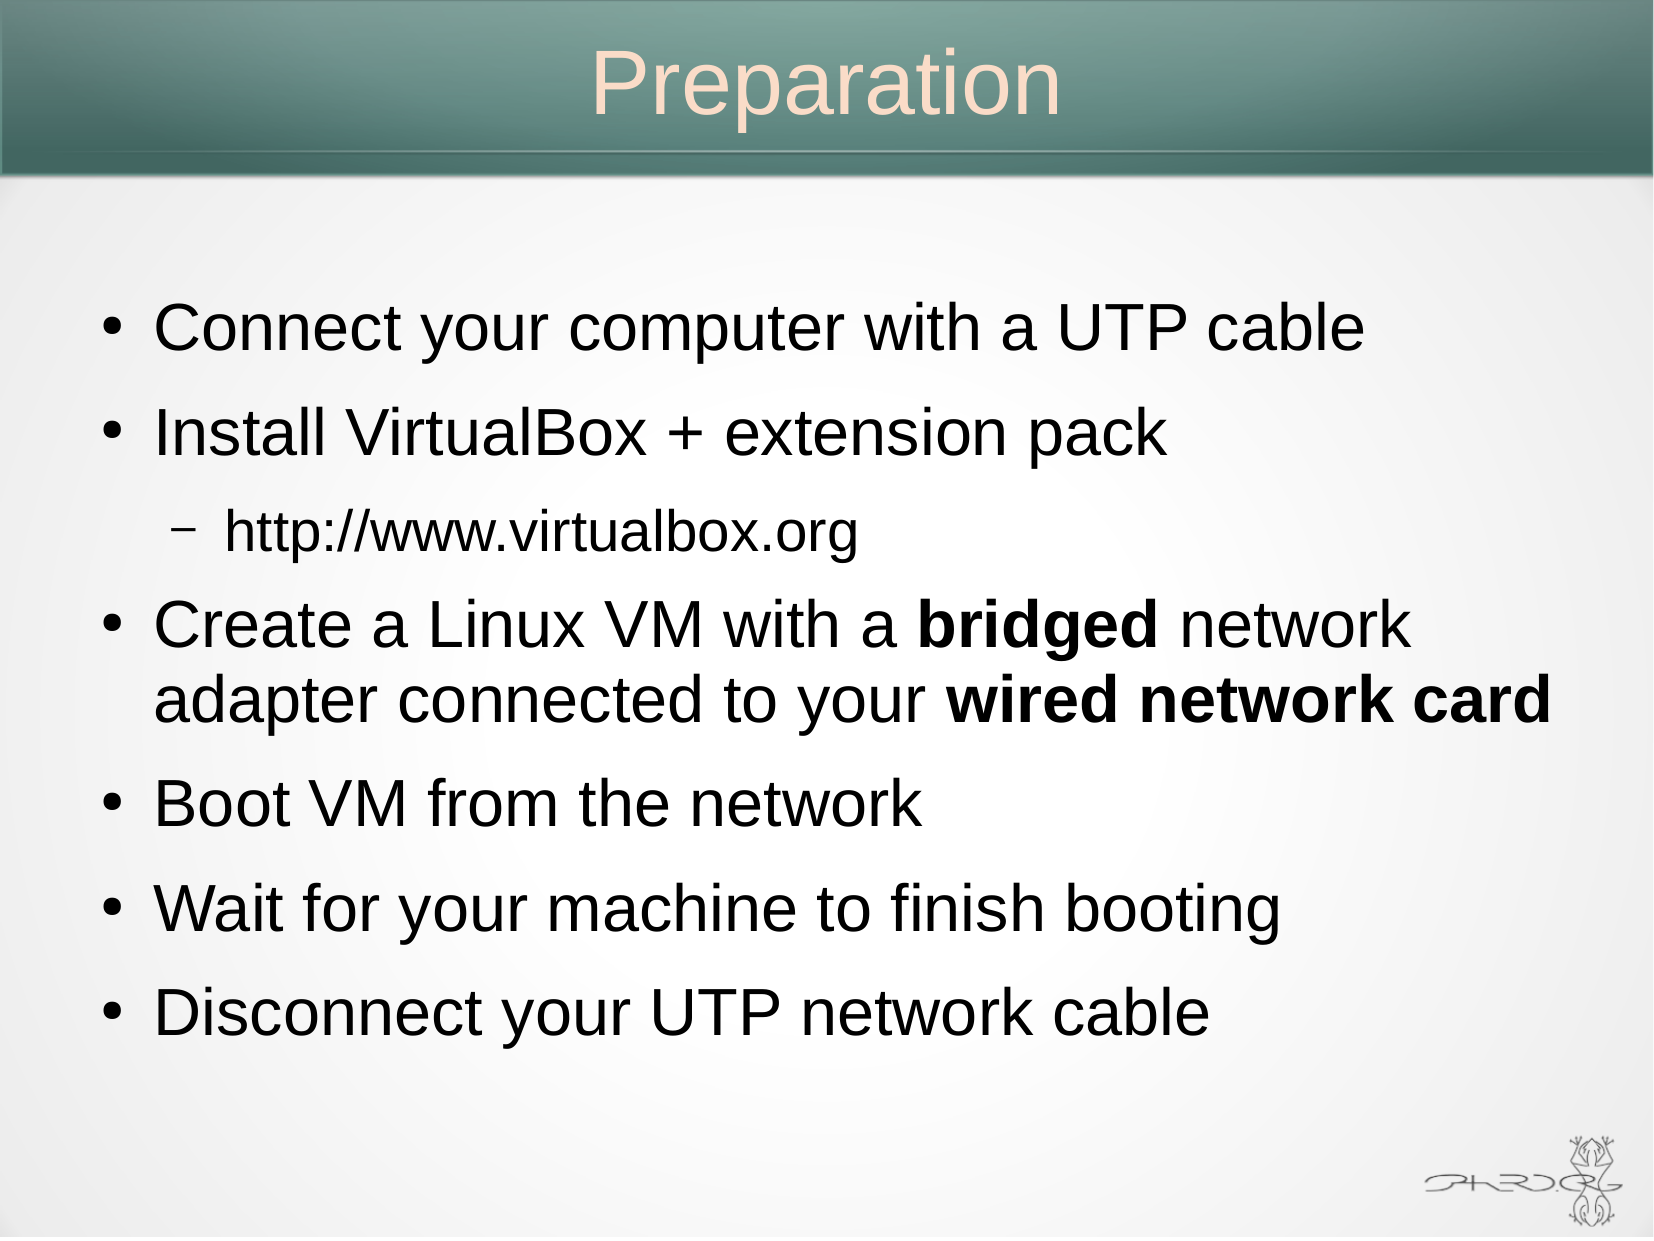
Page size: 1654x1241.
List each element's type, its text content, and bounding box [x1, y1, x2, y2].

title Preparation [82, 11, 1571, 154]
picture [0, 0, 1654, 1237]
list Connect your computer with a UTP cable Install VirtualBox + extension pack http://www.virtualbox.org Create a Linux VM with a bridged network adapter connected to your wired network card Boot VM from the network Wait for your machine to finish booting Disconnect your UTP network cable [82, 290, 1571, 1075]
